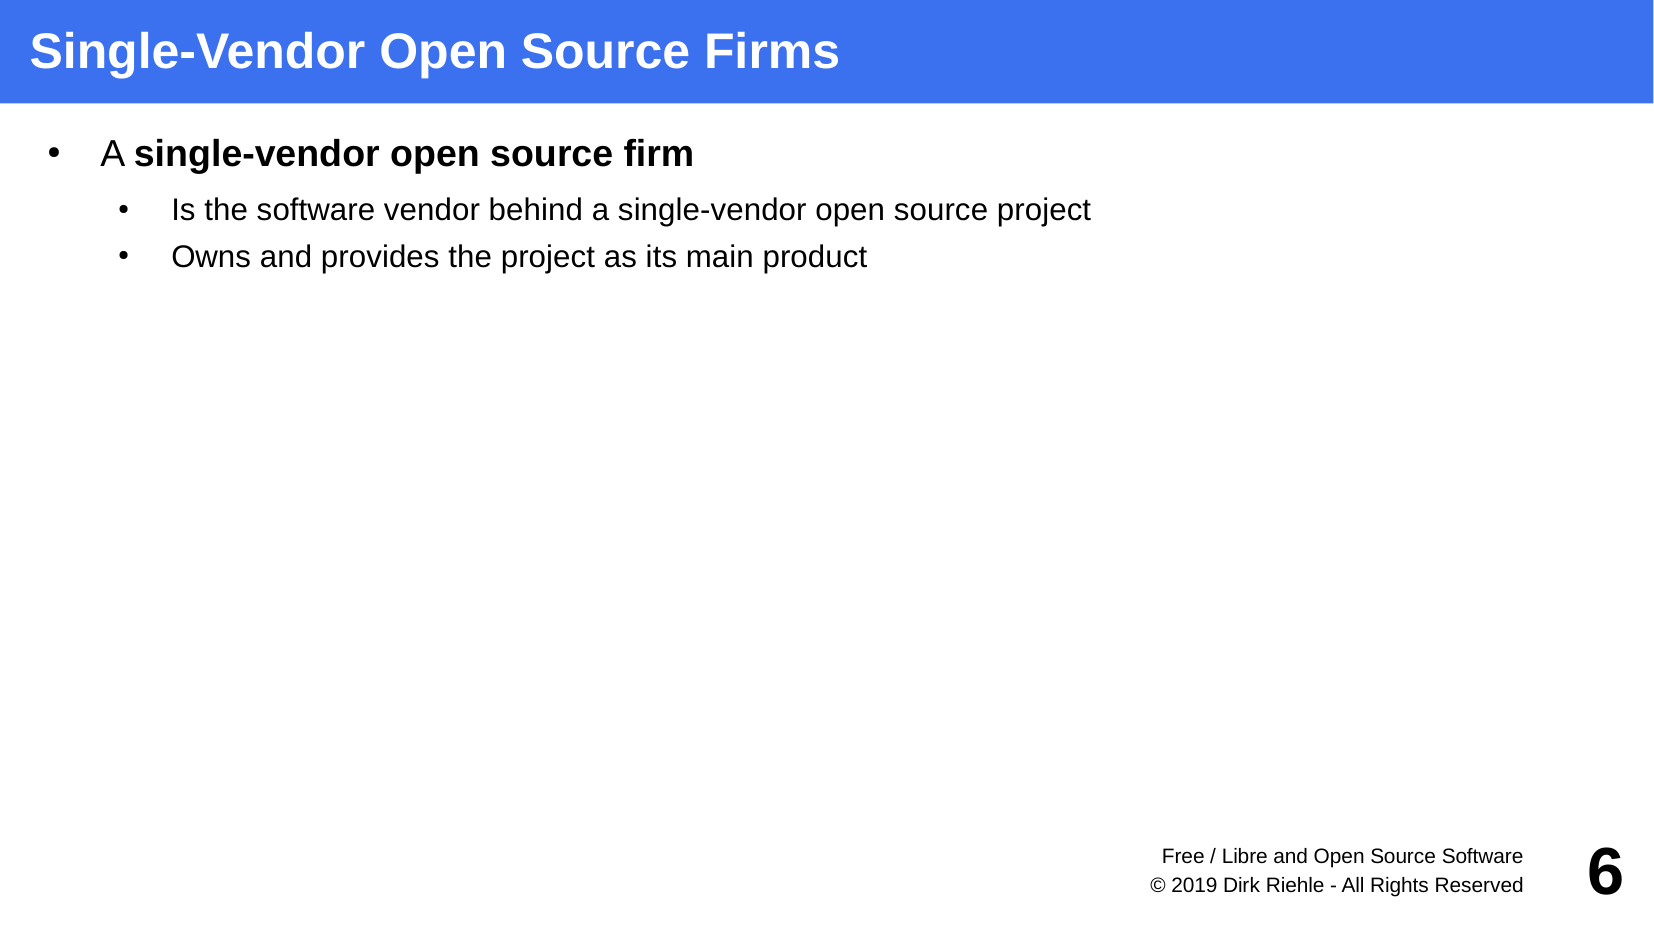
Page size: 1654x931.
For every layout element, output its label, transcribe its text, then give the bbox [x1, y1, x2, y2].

list A single-vendor open source firm Is the software vendor behind a single-vendor open source project Owns and provides the project as its main product [29, 132, 1625, 813]
title Single-Vendor Open Source Firms [0, 0, 1654, 104]
